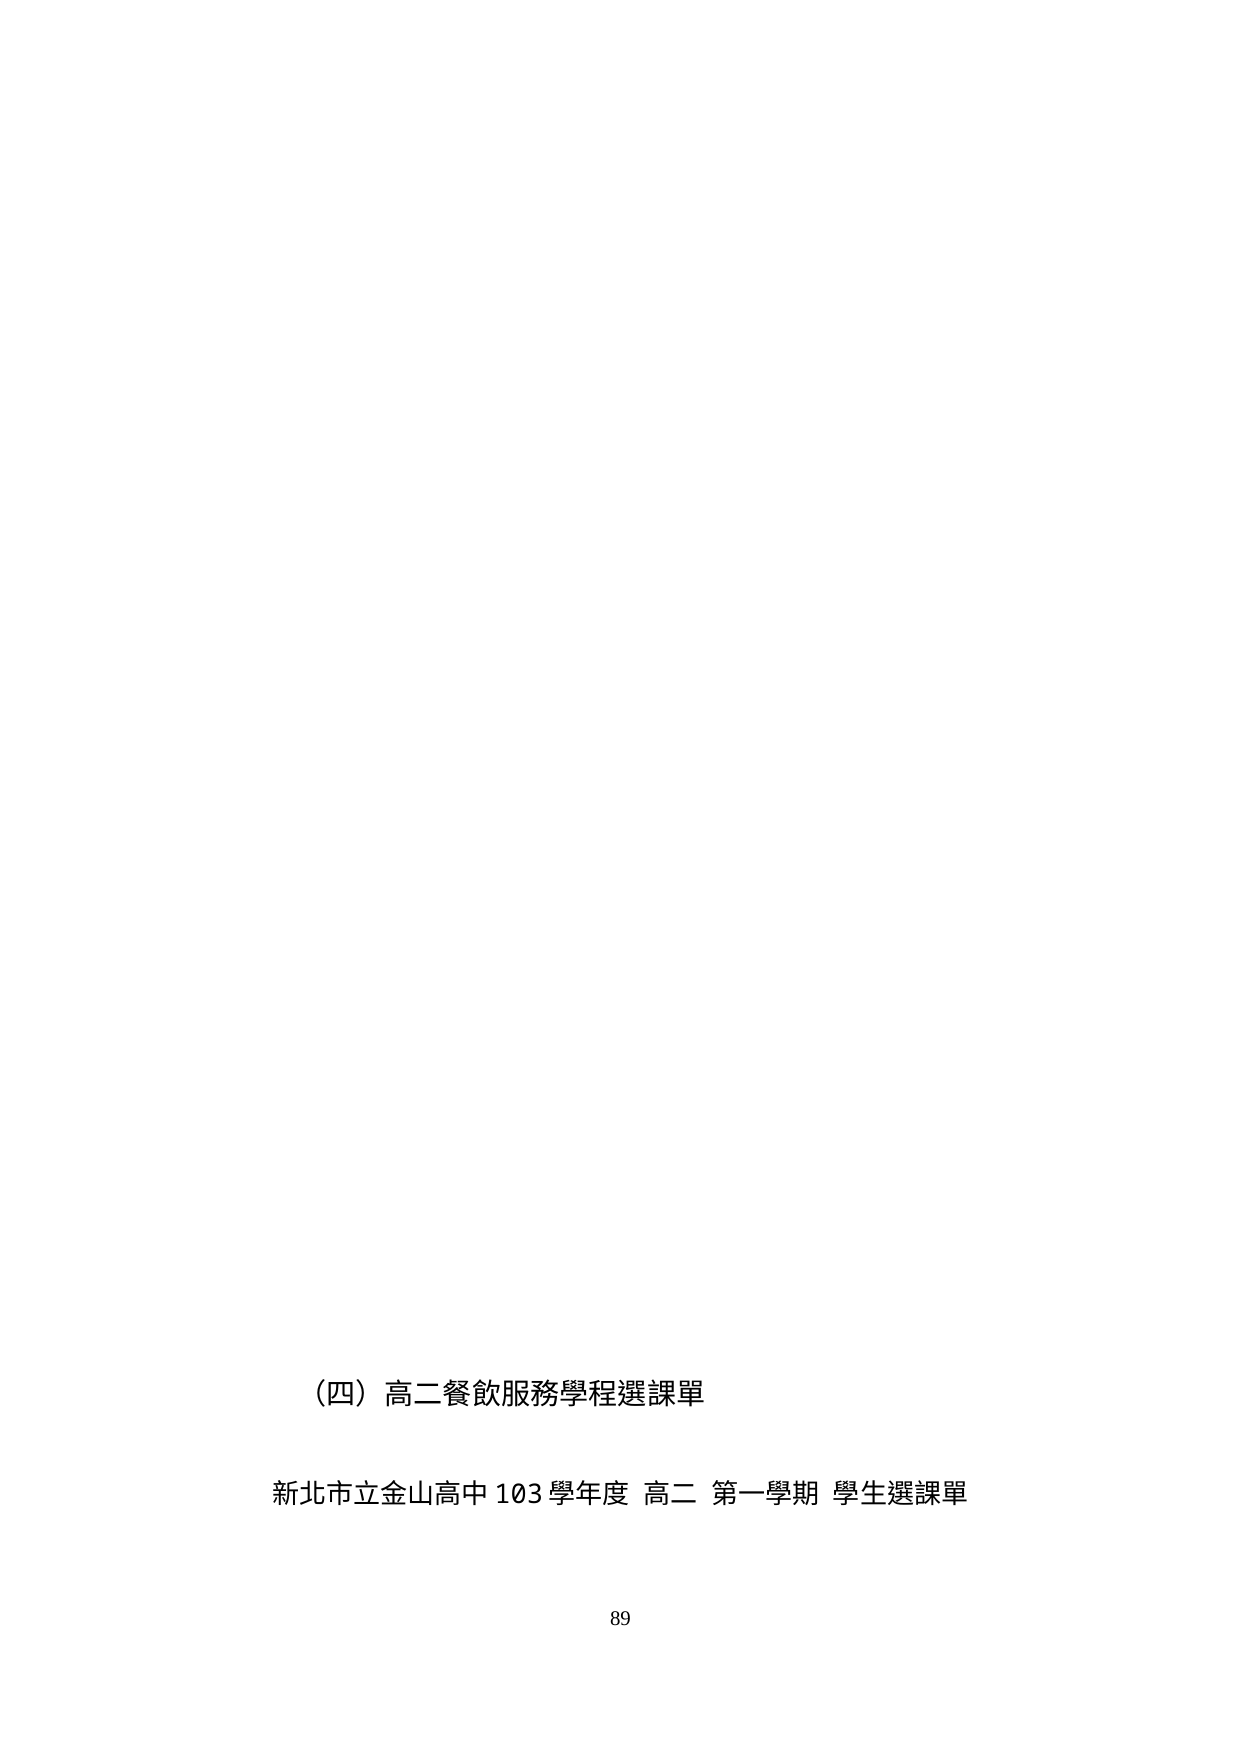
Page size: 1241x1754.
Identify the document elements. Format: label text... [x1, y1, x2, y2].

text （四）高二餐飲服務學程選課單 [281, 1350, 1122, 1412]
text 新北市立金山高中103學年度 高二 第一學期 學生選課單 [118, 1450, 1122, 1512]
